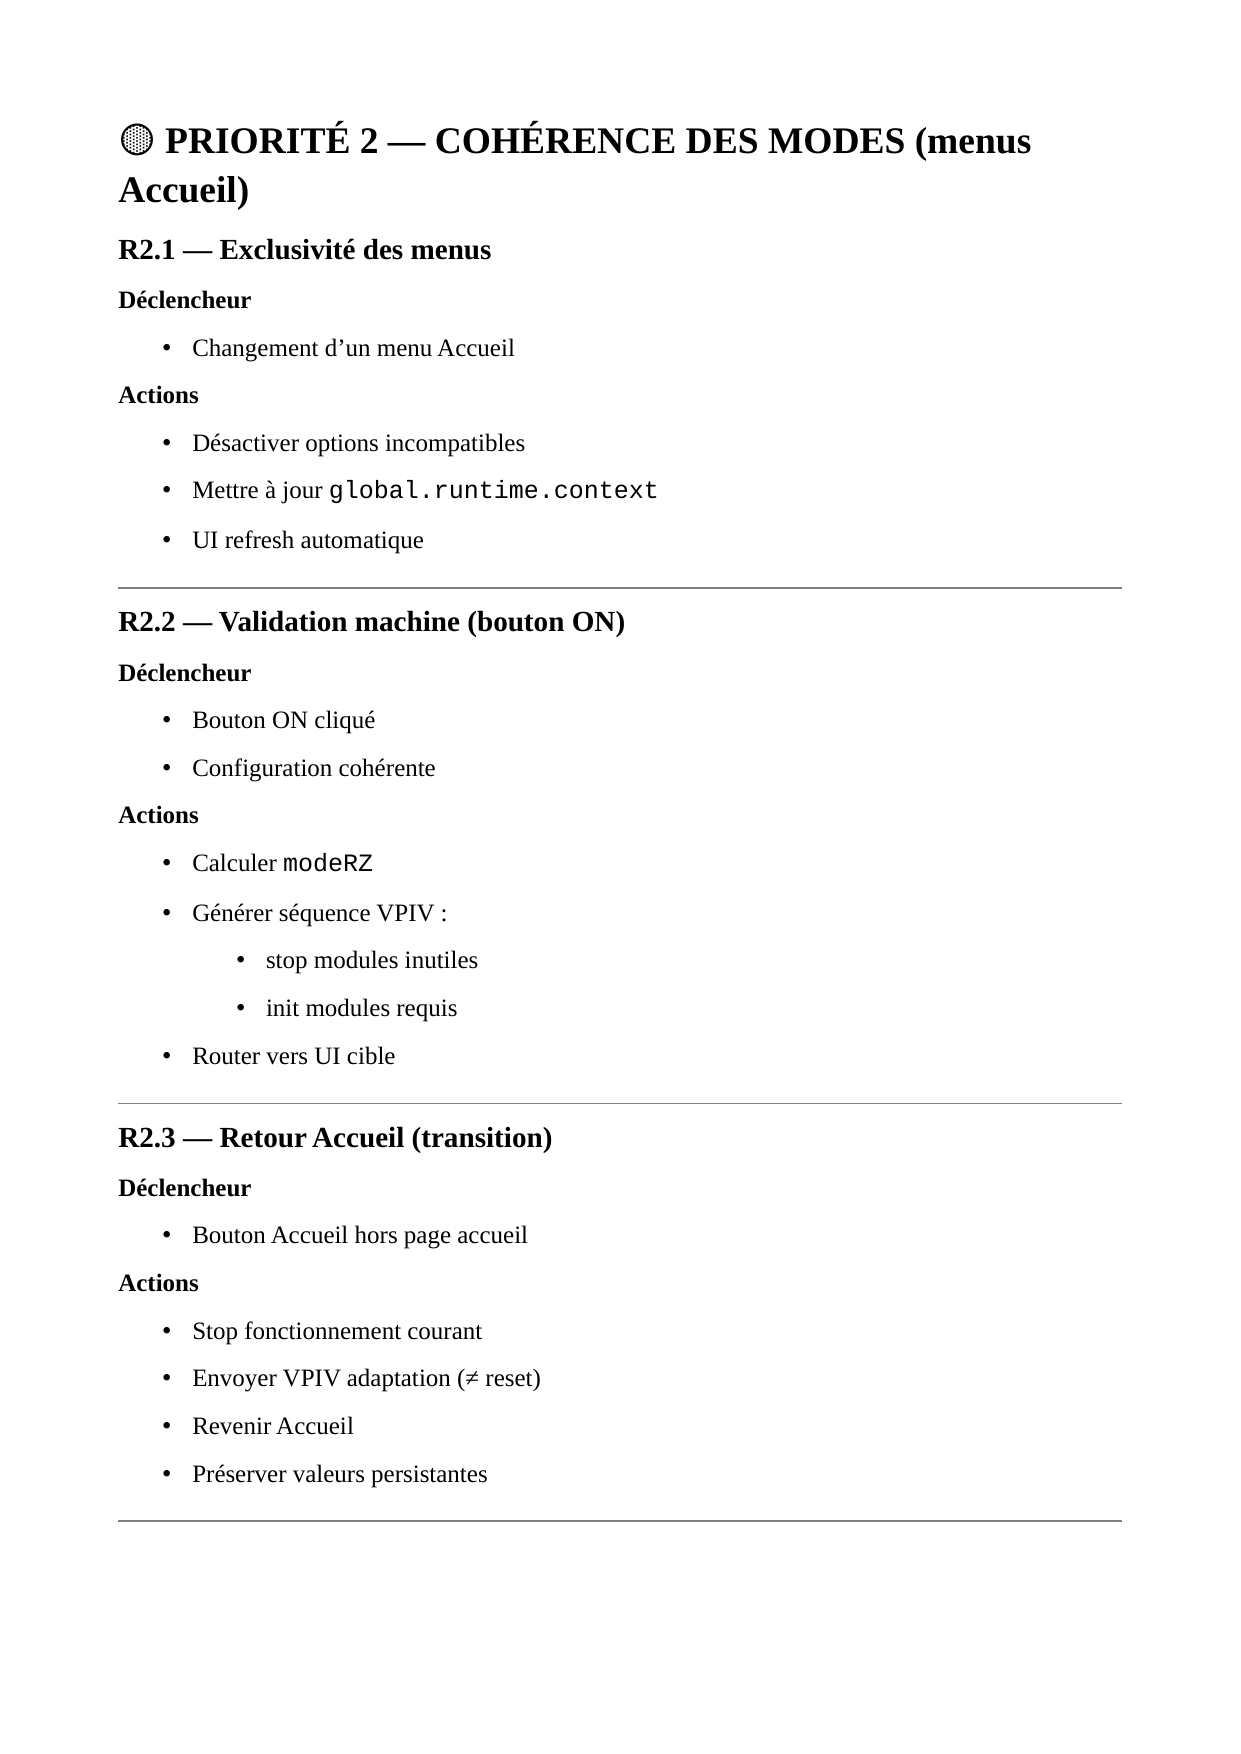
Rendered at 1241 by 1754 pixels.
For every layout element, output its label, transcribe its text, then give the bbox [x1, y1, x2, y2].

text Déclencheur [118, 1173, 1122, 1202]
subtitle R2.2 — Validation machine (bouton ON) [118, 604, 1122, 638]
list Calculer modeRZ [162, 848, 1122, 879]
list Revenir Accueil [162, 1411, 1122, 1440]
list stop modules inutiles [236, 946, 1122, 974]
list Changement d’un menu Accueil [162, 333, 1122, 361]
list Stop fonctionnement courant [162, 1316, 1122, 1344]
list Bouton Accueil hors page accueil [162, 1221, 1122, 1249]
list Bouton ON cliqué [162, 705, 1122, 734]
text Actions [118, 1268, 1122, 1297]
list init modules requis [236, 993, 1122, 1022]
list Router vers UI cible [162, 1041, 1122, 1069]
text Déclencheur [118, 285, 1122, 314]
text Actions [118, 380, 1122, 409]
subtitle R2.3 — Retour Accueil (transition) [118, 1120, 1122, 1153]
text Actions [118, 800, 1122, 829]
list Configuration cohérente [162, 753, 1122, 782]
text Déclencheur [118, 658, 1122, 686]
subtitle R2.1 — Exclusivité des menus [118, 232, 1122, 265]
list Désactiver options incompatibles [162, 428, 1122, 457]
subtitle 🟡 PRIORITÉ 2 — COHÉRENCE DES MODES (menus Accueil) [118, 118, 1122, 211]
list Mettre à jour global.runtime.context [162, 475, 1122, 506]
list Préserver valeurs persistantes [162, 1459, 1122, 1487]
list Générer séquence VPIV : [162, 898, 1122, 927]
list Envoyer VPIV adaptation (≠ reset) [162, 1363, 1122, 1392]
list UI refresh automatique [162, 525, 1122, 554]
